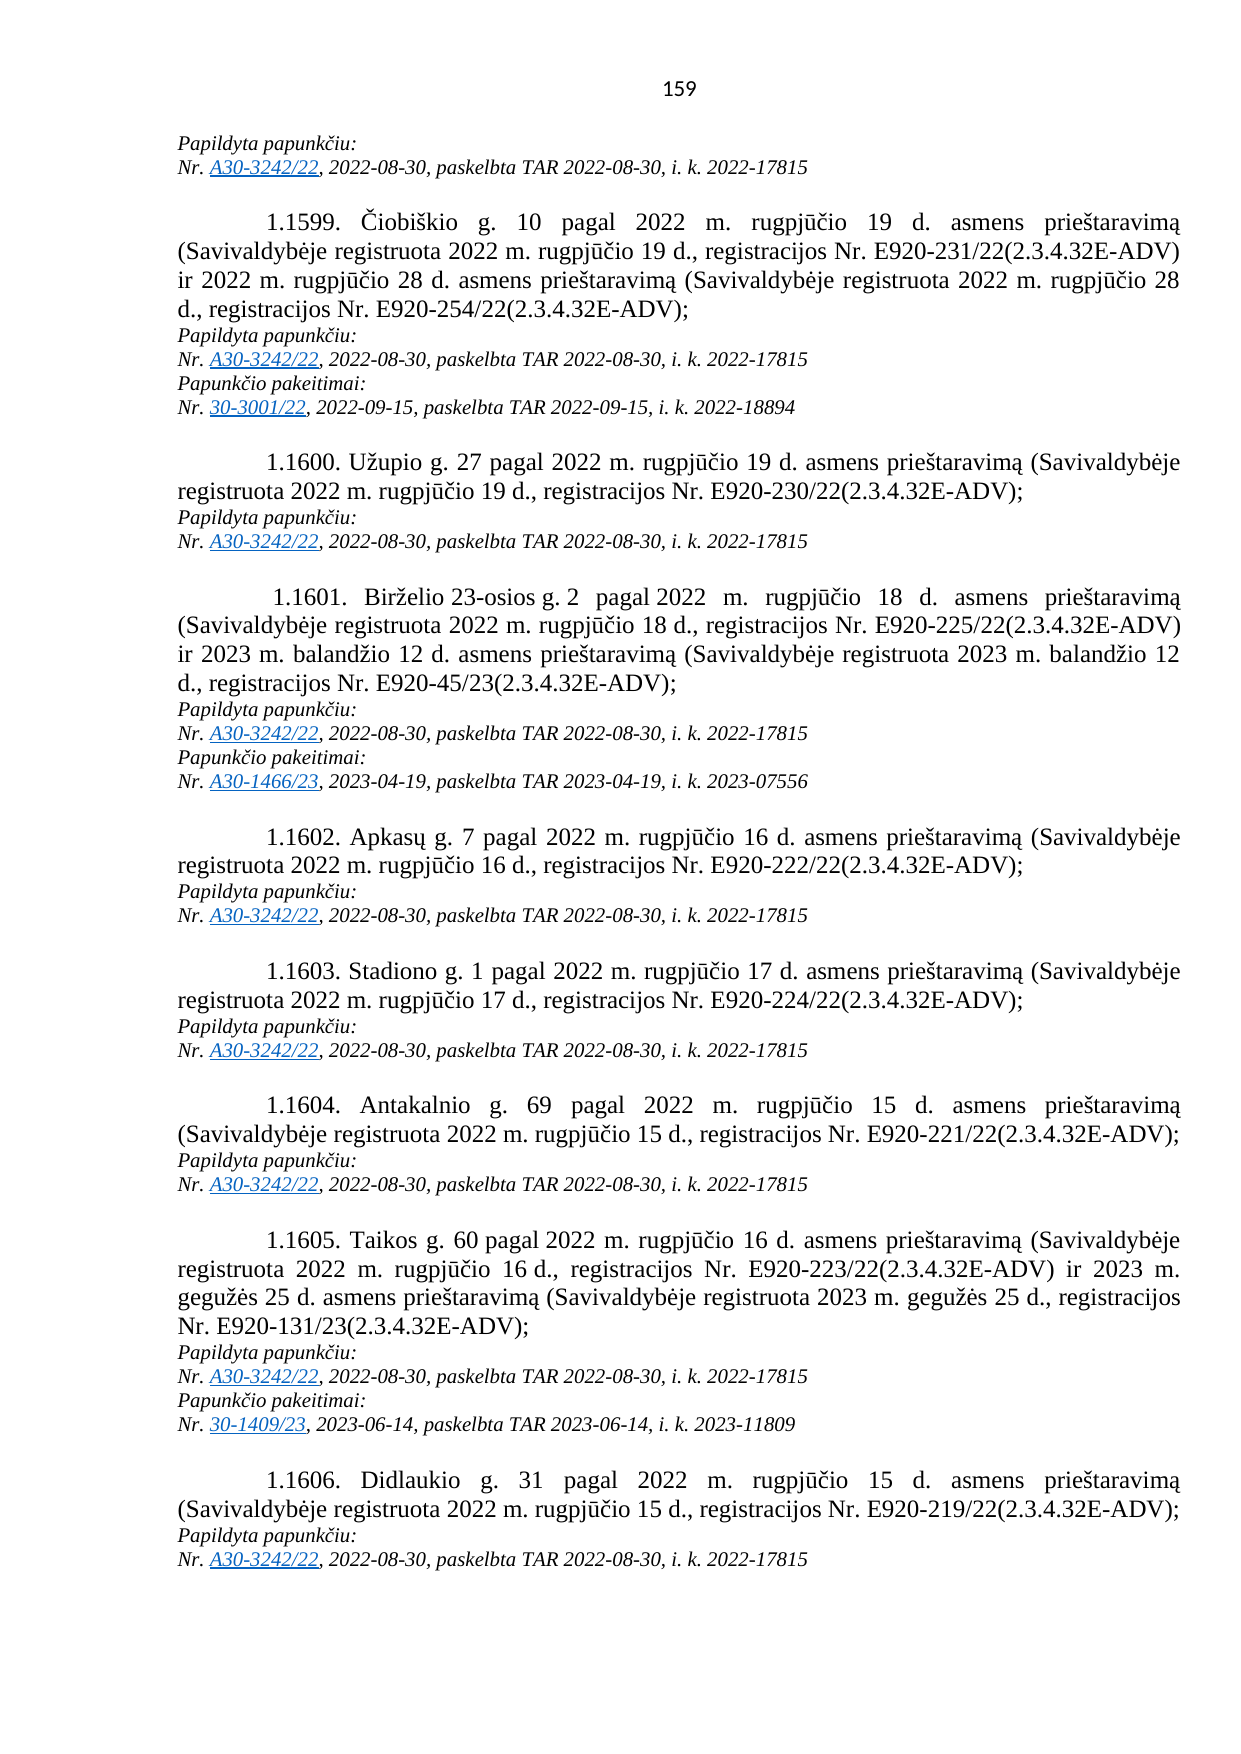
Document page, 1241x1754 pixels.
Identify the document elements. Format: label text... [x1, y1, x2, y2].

text Papildyta papunkčiu: [177, 1014, 1181, 1038]
text Papildyta papunkčiu: [177, 697, 1181, 721]
text Nr. A30-3242/22, 2022-08-30, paskelbta TAR 2022-08-30, i. k. 2022-17815 [177, 347, 1181, 371]
text Papildyta papunkčiu: [177, 1340, 1181, 1364]
text Nr. 30-3001/22, 2022-09-15, paskelbta TAR 2022-09-15, i. k. 2022-18894 [177, 395, 1181, 419]
text Nr. A30-3242/22, 2022-08-30, paskelbta TAR 2022-08-30, i. k. 2022-17815 [177, 903, 1181, 927]
text Nr. A30-3242/22, 2022-08-30, paskelbta TAR 2022-08-30, i. k. 2022-17815 [177, 721, 1181, 745]
text Papildyta papunkčiu: [177, 131, 1181, 155]
text 1.1604. Antakalnio g. 69 pagal 2022 m. rugpjūčio 15 d. asmens prieštaravimą (Savivaldybėje registruota 2022 m. rugpjūčio 15 d., registracijos Nr. E920-221/22(2.3.4.32E-ADV); [177, 1091, 1181, 1148]
text 1.1603. Stadiono g. 1 pagal 2022 m. rugpjūčio 17 d. asmens prieštaravimą (Savivaldybėje registruota 2022 m. rugpjūčio 17 d., registracijos Nr. E920-224/22(2.3.4.32E-ADV); [177, 956, 1181, 1014]
text Nr. A30-3242/22, 2022-08-30, paskelbta TAR 2022-08-30, i. k. 2022-17815 [177, 1547, 1181, 1571]
text Papildyta papunkčiu: [177, 505, 1181, 529]
text 1.1600. Užupio g. 27 pagal 2022 m. rugpjūčio 19 d. asmens prieštaravimą (Savivaldybėje registruota 2022 m. rugpjūčio 19 d., registracijos Nr. E920-230/22(2.3.4.32E-ADV); [177, 447, 1181, 505]
text Nr. 30-1409/23, 2023-06-14, paskelbta TAR 2023-06-14, i. k. 2023-11809 [177, 1412, 1181, 1436]
text Nr. A30-1466/23, 2023-04-19, paskelbta TAR 2023-04-19, i. k. 2023-07556 [177, 769, 1181, 793]
text Papildyta papunkčiu: [177, 1522, 1181, 1547]
text Papunkčio pakeitimai: [177, 745, 1181, 769]
text Nr. A30-3242/22, 2022-08-30, paskelbta TAR 2022-08-30, i. k. 2022-17815 [177, 529, 1181, 553]
text 1.1605. Taikos g. 60 pagal 2022 m. rugpjūčio 16 d. asmens prieštaravimą (Savivaldybėje registruota 2022 m. rugpjūčio 16 d., registracijos Nr. E920-223/22(2.3.4.32E-ADV) ir 2023 m. gegužės 25 d. asmens prieštaravimą (Savivaldybėje registruota 2023 m. gegužės 25 d., registracijos Nr. E920-131/23(2.3.4.32E-ADV); [177, 1225, 1181, 1340]
text Papildyta papunkčiu: [177, 879, 1181, 903]
text 1.1602. Apkasų g. 7 pagal 2022 m. rugpjūčio 16 d. asmens prieštaravimą (Savivaldybėje registruota 2022 m. rugpjūčio 16 d., registracijos Nr. E920-222/22(2.3.4.32E-ADV); [177, 822, 1181, 879]
text 1.1606. Didlaukio g. 31 pagal 2022 m. rugpjūčio 15 d. asmens prieštaravimą (Savivaldybėje registruota 2022 m. rugpjūčio 15 d., registracijos Nr. E920-219/22(2.3.4.32E-ADV); [177, 1465, 1181, 1522]
text Papunkčio pakeitimai: [177, 371, 1181, 395]
text Papunkčio pakeitimai: [177, 1388, 1181, 1412]
text Papildyta papunkčiu: [177, 1148, 1181, 1172]
text 1.1599. Čiobiškio g. 10 pagal 2022 m. rugpjūčio 19 d. asmens prieštaravimą (Savivaldybėje registruota 2022 m. rugpjūčio 19 d., registracijos Nr. E920-231/22(2.3.4.32E-ADV) ir 2022 m. rugpjūčio 28 d. asmens prieštaravimą (Savivaldybėje registruota 2022 m. rugpjūčio 28 d., registracijos Nr. E920-254/22(2.3.4.32E-ADV); [177, 207, 1181, 322]
text 1.1601. Birželio 23-osios g. 2 pagal 2022 m. rugpjūčio 18 d. asmens prieštaravimą (Savivaldybėje registruota 2022 m. rugpjūčio 18 d., registracijos Nr. E920-225/22(2.3.4.32E-ADV) ir 2023 m. balandžio 12 d. asmens prieštaravimą (Savivaldybėje registruota 2023 m. balandžio 12 d., registracijos Nr. E920-45/23(2.3.4.32E-ADV); [177, 582, 1181, 697]
text Nr. A30-3242/22, 2022-08-30, paskelbta TAR 2022-08-30, i. k. 2022-17815 [177, 1172, 1181, 1196]
text Nr. A30-3242/22, 2022-08-30, paskelbta TAR 2022-08-30, i. k. 2022-17815 [177, 1038, 1181, 1062]
text Nr. A30-3242/22, 2022-08-30, paskelbta TAR 2022-08-30, i. k. 2022-17815 [177, 1364, 1181, 1388]
text Papildyta papunkčiu: [177, 322, 1181, 347]
text Nr. A30-3242/22, 2022-08-30, paskelbta TAR 2022-08-30, i. k. 2022-17815 [177, 155, 1181, 179]
